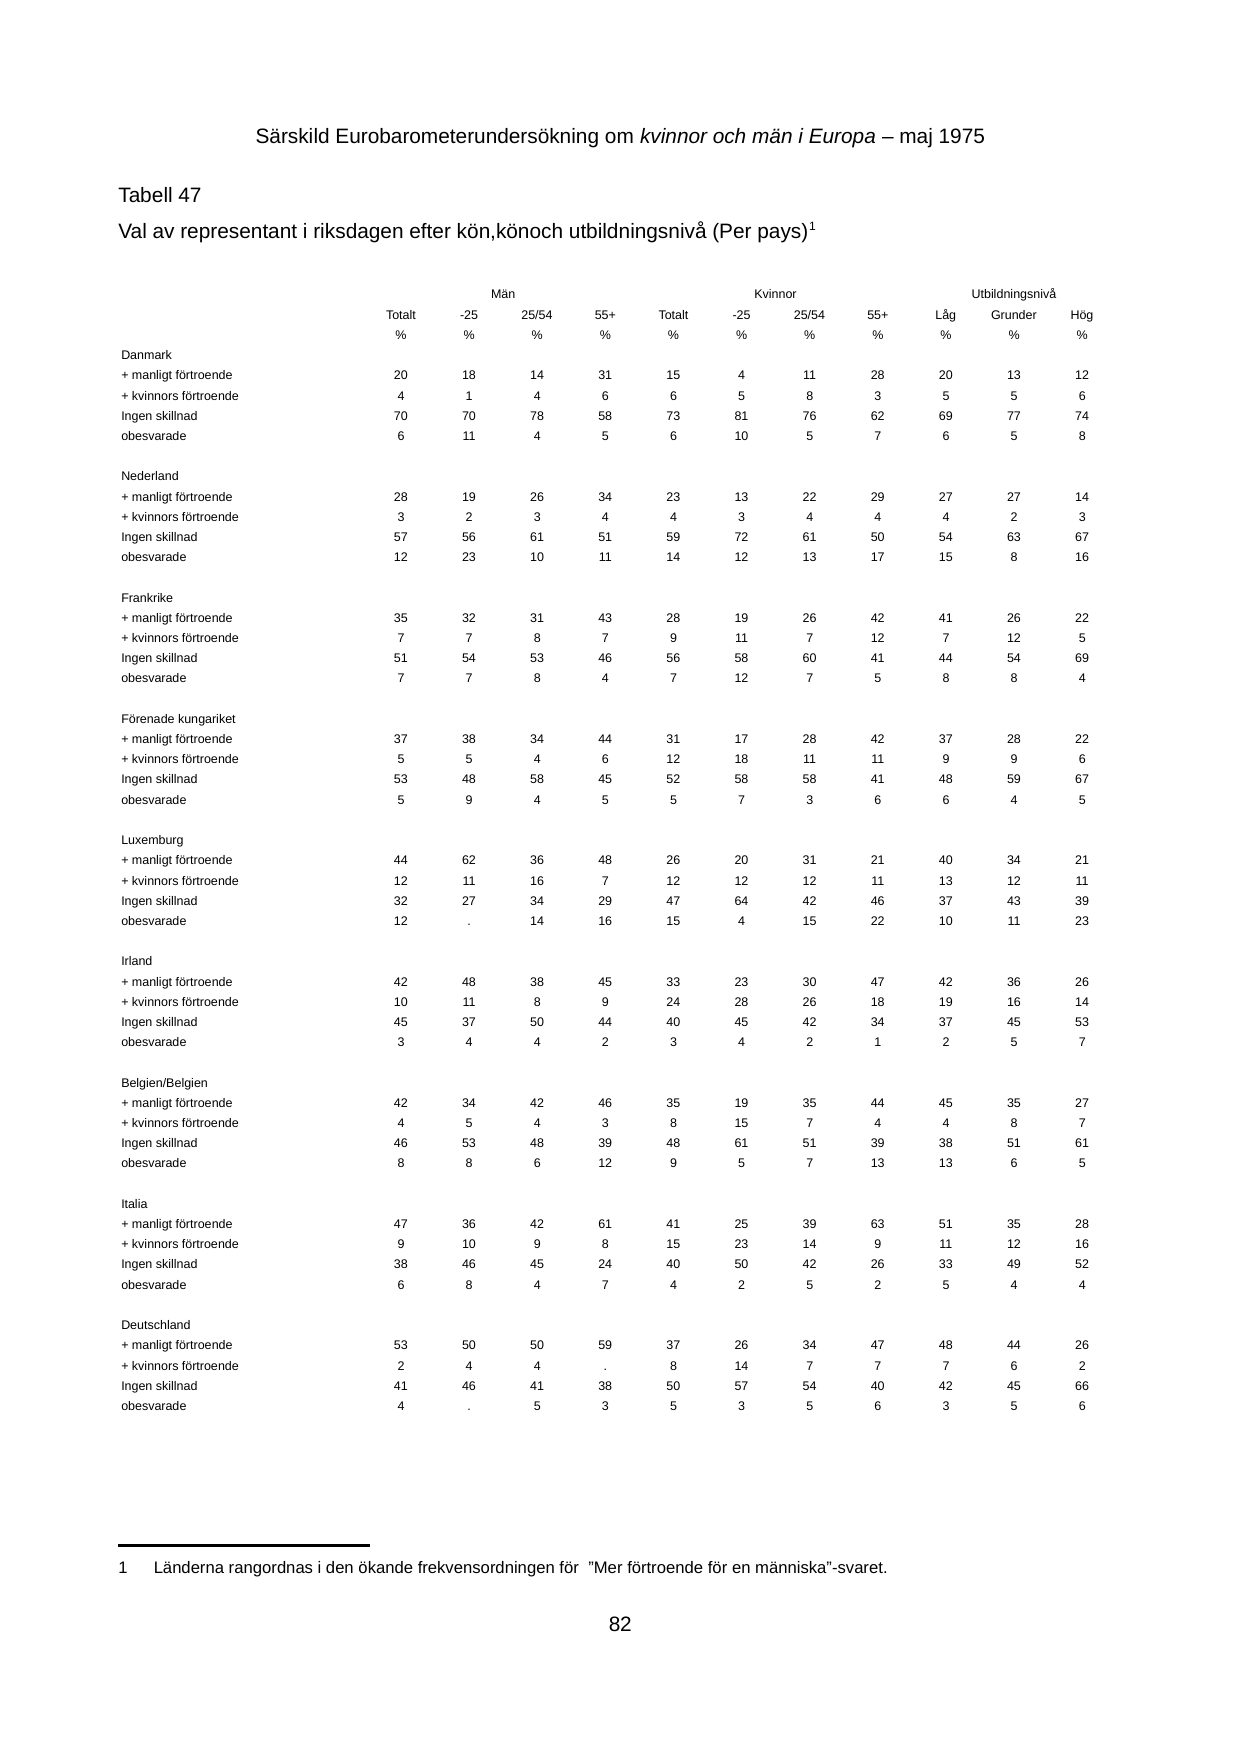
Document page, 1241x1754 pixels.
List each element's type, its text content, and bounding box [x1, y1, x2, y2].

table_cell 45 [571, 769, 639, 789]
table_cell + kvinnors förtroende [118, 749, 367, 769]
table_cell 39 [1048, 891, 1116, 911]
table_cell 41 [503, 1376, 571, 1396]
table_cell 3 [775, 790, 843, 810]
table_header [118, 284, 367, 304]
table_cell [639, 1073, 707, 1093]
table_cell [775, 1174, 843, 1194]
table_cell 40 [639, 1012, 707, 1032]
table_cell 61 [503, 527, 571, 547]
table_cell [503, 1194, 571, 1214]
table_cell [435, 1174, 503, 1194]
table_cell 54 [912, 527, 980, 547]
table_cell [367, 951, 435, 971]
table_cell 6 [1048, 385, 1116, 406]
table_cell 59 [571, 1335, 639, 1355]
table_cell 18 [707, 749, 775, 769]
table_cell [435, 1073, 503, 1093]
table_cell Ingen skillnad [118, 1254, 367, 1274]
table_cell [435, 709, 503, 729]
table_cell 61 [571, 1214, 639, 1234]
table_cell [775, 931, 843, 951]
table_cell + kvinnors förtroende [118, 1234, 367, 1254]
table_cell 4 [707, 911, 775, 931]
table_cell [435, 830, 503, 850]
table_cell 31 [503, 608, 571, 628]
table_cell 3 [707, 507, 775, 527]
table_cell obesvarade [118, 911, 367, 931]
table_cell [367, 345, 435, 365]
table_cell 61 [775, 527, 843, 547]
table_cell 32 [435, 608, 503, 628]
table_cell 13 [707, 486, 775, 507]
table_cell . [435, 1396, 503, 1416]
table_cell + manligt förtroende [118, 1335, 367, 1355]
table_cell Frankrike [118, 588, 367, 608]
table_cell [1048, 446, 1116, 466]
table_cell [912, 1315, 980, 1335]
table_cell 58 [707, 648, 775, 668]
table_cell [844, 1052, 912, 1072]
table_cell 23 [639, 486, 707, 507]
table_cell 38 [912, 1133, 980, 1153]
table_cell [775, 1073, 843, 1093]
table_cell 25 [707, 1214, 775, 1234]
table_cell 25/54 [503, 305, 571, 325]
table_cell 7 [775, 628, 843, 648]
table_cell 6 [367, 1275, 435, 1295]
table_cell [775, 1052, 843, 1072]
table_cell Irland [118, 951, 367, 971]
table_cell [775, 345, 843, 365]
table_cell 38 [435, 729, 503, 749]
table_cell 12 [980, 1234, 1048, 1254]
table_cell [503, 345, 571, 365]
table_cell [571, 345, 639, 365]
table_cell 28 [367, 486, 435, 507]
table_cell 5 [435, 749, 503, 769]
table_cell 14 [639, 547, 707, 567]
table_cell 5 [980, 426, 1048, 446]
table_cell [980, 830, 1048, 850]
table_cell 46 [435, 1376, 503, 1396]
table_cell [571, 709, 639, 729]
table_cell [844, 709, 912, 729]
table_cell 9 [639, 1153, 707, 1173]
table_cell [707, 446, 775, 466]
table_cell 69 [1048, 648, 1116, 668]
table_cell 47 [844, 1335, 912, 1355]
table_cell 16 [980, 992, 1048, 1012]
table_cell [639, 1174, 707, 1194]
table_cell % [639, 325, 707, 345]
table_cell [639, 466, 707, 486]
table_cell 3 [639, 1032, 707, 1052]
table_cell 22 [844, 911, 912, 931]
table_cell [503, 830, 571, 850]
table_cell Deutschland [118, 1315, 367, 1335]
table_cell 50 [707, 1254, 775, 1274]
table_cell 52 [1048, 1254, 1116, 1274]
table_cell [435, 1052, 503, 1072]
table_cell 40 [844, 1376, 912, 1396]
table_cell 43 [980, 891, 1048, 911]
table_cell [435, 588, 503, 608]
table_cell 12 [639, 870, 707, 891]
table_cell 28 [1048, 1214, 1116, 1234]
table_cell 36 [503, 850, 571, 870]
table_cell 4 [844, 507, 912, 527]
table_cell 24 [571, 1254, 639, 1274]
table_cell 9 [435, 790, 503, 810]
table_cell [367, 567, 435, 587]
table_cell 37 [912, 729, 980, 749]
table_cell 3 [367, 507, 435, 527]
table_cell 14 [1048, 486, 1116, 507]
table_cell 41 [844, 769, 912, 789]
table_cell [367, 1315, 435, 1335]
table_cell [435, 466, 503, 486]
table_cell [844, 1073, 912, 1093]
table_cell 14 [775, 1234, 843, 1254]
table_cell 9 [367, 1234, 435, 1254]
table_cell 4 [503, 1275, 571, 1295]
table_cell 49 [980, 1254, 1048, 1274]
table_cell [367, 1194, 435, 1214]
table_cell 12 [775, 870, 843, 891]
table_cell 51 [367, 648, 435, 668]
table_cell [503, 810, 571, 830]
table_cell 5 [503, 1396, 571, 1416]
table_cell 7 [844, 426, 912, 446]
table_cell obesvarade [118, 1153, 367, 1173]
table_cell [707, 345, 775, 365]
table_cell [775, 689, 843, 709]
table_cell + manligt förtroende [118, 850, 367, 870]
table_cell 77 [980, 406, 1048, 426]
table_cell 46 [844, 891, 912, 911]
table_cell 70 [435, 406, 503, 426]
table_cell + manligt förtroende [118, 608, 367, 628]
table_cell 26 [775, 992, 843, 1012]
table_cell [435, 446, 503, 466]
table_cell [1048, 588, 1116, 608]
table_cell 19 [912, 992, 980, 1012]
table_header Män [367, 284, 639, 304]
table_cell 28 [844, 365, 912, 385]
table_cell + kvinnors förtroende [118, 992, 367, 1012]
table_cell 8 [639, 1355, 707, 1376]
table_cell Belgien/Belgien [118, 1073, 367, 1093]
table_cell [571, 1073, 639, 1093]
table_cell 1 [435, 385, 503, 406]
table_cell [367, 1052, 435, 1072]
table_cell 33 [639, 971, 707, 992]
table_cell [435, 951, 503, 971]
table_cell 53 [503, 648, 571, 668]
table_cell [912, 446, 980, 466]
table_cell Förenade kungariket [118, 709, 367, 729]
table_cell 5 [912, 1275, 980, 1295]
table_cell 38 [571, 1376, 639, 1396]
table_cell 44 [367, 850, 435, 870]
table_cell 4 [503, 1113, 571, 1133]
table_cell 4 [503, 1032, 571, 1052]
table_cell [844, 588, 912, 608]
table_cell Ingen skillnad [118, 1012, 367, 1032]
table_cell 36 [980, 971, 1048, 992]
table_cell Nederland [118, 466, 367, 486]
table_cell [707, 1295, 775, 1315]
table_cell [1048, 466, 1116, 486]
table_cell [844, 345, 912, 365]
table_cell 41 [844, 648, 912, 668]
table_cell obesvarade [118, 426, 367, 446]
table_cell 4 [435, 1355, 503, 1376]
table_cell [775, 567, 843, 587]
table_cell 12 [707, 668, 775, 688]
table_cell 4 [367, 385, 435, 406]
table_cell [980, 1174, 1048, 1194]
table_cell [367, 588, 435, 608]
table_cell 34 [435, 1093, 503, 1113]
table_cell 48 [503, 1133, 571, 1153]
table_cell 7 [1048, 1032, 1116, 1052]
table_cell [707, 689, 775, 709]
table_cell 23 [1048, 911, 1116, 931]
table_cell [775, 1315, 843, 1335]
table_cell 21 [1048, 850, 1116, 870]
table_cell 62 [435, 850, 503, 870]
table_cell 17 [707, 729, 775, 749]
table_cell + kvinnors förtroende [118, 507, 367, 527]
table_cell 6 [639, 385, 707, 406]
table_cell 12 [367, 547, 435, 567]
table_cell 28 [775, 729, 843, 749]
table_cell 13 [912, 870, 980, 891]
table_cell 50 [503, 1335, 571, 1355]
table_cell % [1048, 325, 1116, 345]
table_cell 26 [503, 486, 571, 507]
table_cell 40 [639, 1254, 707, 1274]
table_cell 59 [980, 769, 1048, 789]
table_cell 4 [639, 1275, 707, 1295]
table_cell 16 [571, 911, 639, 931]
table_cell 36 [435, 1214, 503, 1234]
table_cell 4 [707, 1032, 775, 1052]
table_cell [775, 446, 843, 466]
table_cell -25 [707, 305, 775, 325]
table_cell 47 [367, 1214, 435, 1234]
table_cell [367, 689, 435, 709]
table_cell 8 [503, 668, 571, 688]
table_cell Grunder [980, 305, 1048, 325]
table_cell 8 [980, 547, 1048, 567]
table_cell Ingen skillnad [118, 769, 367, 789]
table_cell 7 [775, 1355, 843, 1376]
table_cell [844, 1315, 912, 1335]
table_cell [118, 931, 367, 951]
table_cell 5 [1048, 1153, 1116, 1173]
table_cell 42 [775, 891, 843, 911]
table_cell Ingen skillnad [118, 1376, 367, 1396]
table_cell [118, 689, 367, 709]
table_cell 12 [980, 628, 1048, 648]
table_cell [707, 709, 775, 729]
table_cell [912, 345, 980, 365]
table_cell 51 [775, 1133, 843, 1153]
table_cell 8 [912, 668, 980, 688]
table_cell 35 [639, 1093, 707, 1113]
table_cell 5 [639, 790, 707, 810]
table_cell [367, 931, 435, 951]
table_cell 11 [1048, 870, 1116, 891]
table_cell 58 [503, 769, 571, 789]
table_cell 4 [639, 507, 707, 527]
table_cell [503, 588, 571, 608]
table_cell 42 [503, 1214, 571, 1234]
table_cell [571, 1174, 639, 1194]
table_cell % [912, 325, 980, 345]
table_cell [639, 567, 707, 587]
table_cell 5 [707, 385, 775, 406]
table_cell % [571, 325, 639, 345]
table_cell [844, 466, 912, 486]
table_cell [980, 588, 1048, 608]
table_cell 10 [707, 426, 775, 446]
table_cell % [367, 325, 435, 345]
table_cell 60 [775, 648, 843, 668]
table_cell 22 [1048, 608, 1116, 628]
table_cell 5 [571, 426, 639, 446]
table_cell 7 [912, 1355, 980, 1376]
table_cell [118, 1174, 367, 1194]
table_cell 12 [367, 870, 435, 891]
table_cell 42 [844, 729, 912, 749]
table_cell [571, 810, 639, 830]
table_cell 50 [503, 1012, 571, 1032]
table_cell [912, 1194, 980, 1214]
table_cell Ingen skillnad [118, 648, 367, 668]
table_cell % [844, 325, 912, 345]
table_cell 35 [980, 1093, 1048, 1113]
table_cell Ingen skillnad [118, 527, 367, 547]
table_cell [118, 325, 367, 345]
table_cell [1048, 1073, 1116, 1093]
table_cell 19 [707, 1093, 775, 1113]
table_cell [571, 1052, 639, 1072]
table_cell 26 [1048, 971, 1116, 992]
table_cell 4 [912, 1113, 980, 1133]
table_cell 5 [844, 668, 912, 688]
table_cell 2 [707, 1275, 775, 1295]
table_cell 4 [912, 507, 980, 527]
table_cell [775, 466, 843, 486]
table_cell 9 [571, 992, 639, 1012]
table_cell 25/54 [775, 305, 843, 325]
table_cell 61 [1048, 1133, 1116, 1153]
table_cell [707, 1315, 775, 1335]
table_cell 6 [571, 749, 639, 769]
table_cell 6 [912, 426, 980, 446]
table_cell 3 [912, 1396, 980, 1416]
table_cell 5 [367, 749, 435, 769]
table_cell [707, 810, 775, 830]
table_cell [503, 1052, 571, 1072]
table_cell [1048, 951, 1116, 971]
table_cell 7 [639, 668, 707, 688]
table_cell 5 [775, 1275, 843, 1295]
table_cell 28 [980, 729, 1048, 749]
table_cell [571, 689, 639, 709]
table_cell 39 [844, 1133, 912, 1153]
table_cell 8 [980, 1113, 1048, 1133]
table_cell 37 [367, 729, 435, 749]
table_cell 13 [844, 1153, 912, 1173]
table_cell [639, 689, 707, 709]
table_cell [367, 1295, 435, 1315]
table_cell [1048, 810, 1116, 830]
table_cell 4 [844, 1113, 912, 1133]
table_cell 15 [775, 911, 843, 931]
table_cell 5 [1048, 790, 1116, 810]
table_cell 4 [775, 507, 843, 527]
table_cell 76 [775, 406, 843, 426]
table_cell [639, 1194, 707, 1214]
table_cell [980, 709, 1048, 729]
table_cell 4 [503, 385, 571, 406]
table_cell 10 [912, 911, 980, 931]
table_cell 6 [571, 385, 639, 406]
table_cell 45 [980, 1376, 1048, 1396]
table_cell [571, 931, 639, 951]
table_cell [707, 1073, 775, 1093]
table_cell [367, 466, 435, 486]
table_cell 35 [980, 1214, 1048, 1234]
table_cell Totalt [639, 305, 707, 325]
table_cell [435, 567, 503, 587]
table_cell 38 [367, 1254, 435, 1274]
table_cell [118, 446, 367, 466]
table_cell 15 [639, 365, 707, 385]
table_cell [844, 1295, 912, 1315]
table_cell 58 [707, 769, 775, 789]
table_cell 6 [503, 1153, 571, 1173]
table_cell [775, 830, 843, 850]
table_cell [1048, 689, 1116, 709]
table_cell 57 [367, 527, 435, 547]
table_cell 2 [435, 507, 503, 527]
table_cell 15 [912, 547, 980, 567]
table_cell [844, 951, 912, 971]
table_cell 27 [980, 486, 1048, 507]
table_cell obesvarade [118, 1396, 367, 1416]
table_cell 16 [1048, 547, 1116, 567]
table_cell 7 [435, 628, 503, 648]
table_cell 23 [707, 971, 775, 992]
table_cell [775, 1295, 843, 1315]
table_cell [912, 830, 980, 850]
table_cell 48 [435, 769, 503, 789]
table_cell [912, 709, 980, 729]
table_cell [707, 931, 775, 951]
table_cell 3 [707, 1396, 775, 1416]
table_cell 45 [503, 1254, 571, 1274]
table_cell [707, 1052, 775, 1072]
table_cell 4 [503, 1355, 571, 1376]
table_cell 27 [1048, 1093, 1116, 1113]
table_cell [639, 1295, 707, 1315]
table_cell 34 [503, 729, 571, 749]
table_cell 19 [435, 486, 503, 507]
table_cell 26 [707, 1335, 775, 1355]
table_cell [775, 709, 843, 729]
table_cell 12 [571, 1153, 639, 1173]
table_cell obesvarade [118, 668, 367, 688]
table_cell 62 [844, 406, 912, 426]
table_cell 11 [844, 870, 912, 891]
table_cell [912, 1295, 980, 1315]
table_cell . [435, 911, 503, 931]
table_cell 11 [912, 1234, 980, 1254]
table_cell [1048, 830, 1116, 850]
table_cell 8 [435, 1275, 503, 1295]
table_cell 44 [912, 648, 980, 668]
table_cell [503, 1174, 571, 1194]
table_cell [571, 830, 639, 850]
table_cell 45 [707, 1012, 775, 1032]
table_header Kvinnor [639, 284, 912, 304]
table_cell [1048, 567, 1116, 587]
table_cell 37 [912, 891, 980, 911]
table_cell 45 [571, 971, 639, 992]
table_cell [435, 1315, 503, 1335]
table_cell 63 [844, 1214, 912, 1234]
table_cell 7 [1048, 1113, 1116, 1133]
table_cell 56 [639, 648, 707, 668]
table_cell 5 [639, 1396, 707, 1416]
table_cell 2 [980, 507, 1048, 527]
table_cell 22 [1048, 729, 1116, 749]
table_cell [503, 951, 571, 971]
table_cell 4 [980, 1275, 1048, 1295]
table_cell [571, 951, 639, 971]
table_cell 19 [707, 608, 775, 628]
table_cell 5 [435, 1113, 503, 1133]
table_cell [707, 466, 775, 486]
table_cell [980, 689, 1048, 709]
table_cell 34 [980, 850, 1048, 870]
table_cell 4 [503, 426, 571, 446]
table_cell 7 [844, 1355, 912, 1376]
table_cell 10 [367, 992, 435, 1012]
table_cell 41 [912, 608, 980, 628]
table_cell 30 [775, 971, 843, 992]
table_cell 6 [367, 426, 435, 446]
table_cell [844, 1194, 912, 1214]
table_cell [639, 1315, 707, 1335]
table_cell 58 [571, 406, 639, 426]
table_cell + manligt förtroende [118, 486, 367, 507]
table_cell [707, 1194, 775, 1214]
table_cell 18 [844, 992, 912, 1012]
table_cell 28 [707, 992, 775, 1012]
table_cell 4 [367, 1113, 435, 1133]
table_cell 14 [503, 365, 571, 385]
table_cell [571, 567, 639, 587]
table_cell [367, 446, 435, 466]
table_cell [844, 931, 912, 951]
table_cell 9 [980, 749, 1048, 769]
table_cell 42 [912, 1376, 980, 1396]
table_cell [639, 709, 707, 729]
table_cell [912, 466, 980, 486]
table_cell 4 [367, 1396, 435, 1416]
table_cell Låg [912, 305, 980, 325]
table_cell [980, 567, 1048, 587]
table_cell 44 [571, 729, 639, 749]
table_cell 50 [639, 1376, 707, 1396]
table_cell [912, 931, 980, 951]
table_cell 7 [571, 870, 639, 891]
table_cell [1048, 345, 1116, 365]
table_cell 4 [571, 668, 639, 688]
table_cell 81 [707, 406, 775, 426]
table_cell + manligt förtroende [118, 729, 367, 749]
table_cell 12 [980, 870, 1048, 891]
table_cell [980, 1194, 1048, 1214]
table_cell 16 [1048, 1234, 1116, 1254]
table_cell [912, 810, 980, 830]
table_cell [980, 1052, 1048, 1072]
table_cell [435, 810, 503, 830]
table_cell 53 [367, 1335, 435, 1355]
table_cell [639, 931, 707, 951]
table_cell Danmark [118, 345, 367, 365]
text Val av representant i riksdagen efter kön,könoch utbildningsnivå (Per pays) [118, 219, 1122, 243]
table_cell 4 [503, 790, 571, 810]
table_cell 12 [707, 870, 775, 891]
table_cell 7 [571, 628, 639, 648]
table_cell 6 [639, 426, 707, 446]
table_cell 54 [980, 648, 1048, 668]
table_cell 44 [571, 1012, 639, 1032]
table_cell [571, 1194, 639, 1214]
table_cell [1048, 1295, 1116, 1315]
table_cell 5 [367, 790, 435, 810]
table_cell 5 [980, 1396, 1048, 1416]
table_cell 6 [1048, 749, 1116, 769]
table_cell % [775, 325, 843, 345]
table_cell 61 [707, 1133, 775, 1153]
table_cell 29 [844, 486, 912, 507]
table_cell 48 [912, 769, 980, 789]
table_cell 7 [775, 1113, 843, 1133]
table_cell 39 [571, 1133, 639, 1153]
table_cell 34 [503, 891, 571, 911]
table_cell 2 [844, 1275, 912, 1295]
table_cell 48 [435, 971, 503, 992]
table_cell 20 [707, 850, 775, 870]
table_cell 5 [980, 1032, 1048, 1052]
table_cell [367, 1174, 435, 1194]
table_cell 13 [775, 547, 843, 567]
table_cell 2 [1048, 1355, 1116, 1376]
table_cell [118, 567, 367, 587]
table_cell 35 [775, 1093, 843, 1113]
table_cell 8 [571, 1234, 639, 1254]
table_cell [435, 1295, 503, 1315]
table_cell Totalt [367, 305, 435, 325]
table_cell 33 [912, 1254, 980, 1274]
table_cell + manligt förtroende [118, 1214, 367, 1234]
table_cell + kvinnors förtroende [118, 628, 367, 648]
table_cell obesvarade [118, 1275, 367, 1295]
table_cell 34 [775, 1335, 843, 1355]
table_cell 11 [435, 426, 503, 446]
table_cell [435, 931, 503, 951]
table_cell [980, 466, 1048, 486]
table_cell [912, 588, 980, 608]
table_cell Ingen skillnad [118, 406, 367, 426]
table_cell 26 [844, 1254, 912, 1274]
table_cell % [980, 325, 1048, 345]
table_cell 4 [1048, 1275, 1116, 1295]
table_cell [639, 345, 707, 365]
table_cell 53 [1048, 1012, 1116, 1032]
table_cell [980, 810, 1048, 830]
table_cell [707, 567, 775, 587]
table_cell [980, 1073, 1048, 1093]
table_cell Ingen skillnad [118, 891, 367, 911]
table_cell 39 [775, 1214, 843, 1234]
table_cell 73 [639, 406, 707, 426]
table_cell 37 [435, 1012, 503, 1032]
table_cell -25 [435, 305, 503, 325]
table_cell 4 [1048, 668, 1116, 688]
table_cell [844, 1174, 912, 1194]
table_cell 41 [367, 1376, 435, 1396]
table_cell 52 [639, 769, 707, 789]
table_cell 1 [844, 1032, 912, 1052]
table_cell 34 [844, 1012, 912, 1032]
table_cell 6 [1048, 1396, 1116, 1416]
table_cell 55+ [844, 305, 912, 325]
table_cell 42 [775, 1012, 843, 1032]
table_cell [503, 446, 571, 466]
table_cell 23 [435, 547, 503, 567]
table_header Utbildningsnivå [912, 284, 1116, 304]
table_cell Ingen skillnad [118, 1133, 367, 1153]
table_cell 20 [912, 365, 980, 385]
table_cell 5 [775, 1396, 843, 1416]
table_cell + kvinnors förtroende [118, 1355, 367, 1376]
table_cell 56 [435, 527, 503, 547]
table_cell [1048, 1194, 1116, 1214]
table_cell 70 [367, 406, 435, 426]
table_cell 12 [1048, 365, 1116, 385]
table_cell 12 [707, 547, 775, 567]
table_cell 6 [844, 1396, 912, 1416]
table_cell [980, 1315, 1048, 1335]
table_cell 8 [503, 992, 571, 1012]
table_cell [980, 931, 1048, 951]
table_cell 42 [912, 971, 980, 992]
table_cell 5 [1048, 628, 1116, 648]
table_cell 11 [435, 870, 503, 891]
table_cell [639, 588, 707, 608]
table_cell 11 [775, 365, 843, 385]
table_cell 53 [367, 769, 435, 789]
table_cell 3 [367, 1032, 435, 1052]
table_cell 5 [912, 385, 980, 406]
table_cell 66 [1048, 1376, 1116, 1396]
table_cell [707, 830, 775, 850]
table_cell 43 [571, 608, 639, 628]
table_cell 7 [912, 628, 980, 648]
table_cell [912, 689, 980, 709]
table_cell [980, 951, 1048, 971]
table_cell [118, 1052, 367, 1072]
table_cell 4 [707, 365, 775, 385]
table_cell 48 [639, 1133, 707, 1153]
table_cell 58 [775, 769, 843, 789]
table_cell 46 [571, 1093, 639, 1113]
table_cell 9 [912, 749, 980, 769]
table_cell 46 [571, 648, 639, 668]
table_cell 11 [707, 628, 775, 648]
table_cell 3 [503, 507, 571, 527]
table_cell 14 [707, 1355, 775, 1376]
table_cell 9 [844, 1234, 912, 1254]
table_cell 26 [980, 608, 1048, 628]
table_cell 2 [571, 1032, 639, 1052]
table_cell 27 [435, 891, 503, 911]
table_cell 9 [503, 1234, 571, 1254]
table_cell [707, 951, 775, 971]
table_cell 10 [435, 1234, 503, 1254]
table_cell [503, 931, 571, 951]
table_cell + kvinnors förtroende [118, 1113, 367, 1133]
table_cell 3 [1048, 507, 1116, 527]
table_cell 28 [639, 608, 707, 628]
table_cell 12 [639, 749, 707, 769]
table_cell . [571, 1355, 639, 1376]
table_cell 46 [435, 1254, 503, 1274]
table_cell 6 [980, 1355, 1048, 1376]
table_cell 67 [1048, 527, 1116, 547]
table_cell 48 [912, 1335, 980, 1355]
table_cell 17 [844, 547, 912, 567]
table_cell [367, 830, 435, 850]
table_cell 26 [775, 608, 843, 628]
table_cell 41 [639, 1214, 707, 1234]
table_cell 22 [775, 486, 843, 507]
table_cell [1048, 1315, 1116, 1335]
table_cell [571, 446, 639, 466]
text Tabell 47 [118, 183, 1122, 207]
table_cell 42 [367, 1093, 435, 1113]
table_cell obesvarade [118, 547, 367, 567]
table_cell [503, 1315, 571, 1335]
table_cell 47 [639, 891, 707, 911]
table_cell 50 [435, 1335, 503, 1355]
table_cell 11 [980, 911, 1048, 931]
table_cell 45 [980, 1012, 1048, 1032]
table_cell [639, 1052, 707, 1072]
table_cell 45 [367, 1012, 435, 1032]
table_cell [503, 567, 571, 587]
table_cell 8 [435, 1153, 503, 1173]
table_cell 8 [639, 1113, 707, 1133]
table_cell 42 [775, 1254, 843, 1274]
table_cell [775, 951, 843, 971]
table_cell [844, 830, 912, 850]
table_cell [571, 466, 639, 486]
table_cell 53 [435, 1133, 503, 1153]
table_cell 35 [367, 608, 435, 628]
table_cell 46 [367, 1133, 435, 1153]
table_cell [980, 1295, 1048, 1315]
table_cell [912, 567, 980, 587]
table_cell 5 [980, 385, 1048, 406]
table_cell 15 [639, 1234, 707, 1254]
table_cell [707, 588, 775, 608]
table_cell 4 [571, 507, 639, 527]
table_cell % [503, 325, 571, 345]
table_cell 5 [775, 426, 843, 446]
table_cell [844, 810, 912, 830]
table_cell 8 [503, 628, 571, 648]
table_cell 13 [912, 1153, 980, 1173]
table_cell 31 [639, 729, 707, 749]
table_cell 7 [367, 628, 435, 648]
table_cell 23 [707, 1234, 775, 1254]
table_cell 2 [367, 1355, 435, 1376]
table_cell 8 [980, 668, 1048, 688]
table_cell 11 [775, 749, 843, 769]
table_cell 55+ [571, 305, 639, 325]
table_cell 26 [1048, 1335, 1116, 1355]
table_cell 59 [639, 527, 707, 547]
table_cell [1048, 709, 1116, 729]
table_cell + manligt förtroende [118, 1093, 367, 1113]
table_cell [912, 1174, 980, 1194]
table_cell 8 [775, 385, 843, 406]
table_cell 16 [503, 870, 571, 891]
table_cell 14 [503, 911, 571, 931]
table_cell [912, 951, 980, 971]
table_cell 3 [571, 1113, 639, 1133]
table_cell [1048, 1052, 1116, 1072]
table_cell Hög [1048, 305, 1116, 325]
table_cell [844, 567, 912, 587]
table_cell % [707, 325, 775, 345]
table_cell 7 [571, 1275, 639, 1295]
table_cell 42 [844, 608, 912, 628]
table_cell [503, 709, 571, 729]
table_cell 7 [707, 790, 775, 810]
table_cell 7 [367, 668, 435, 688]
table_cell obesvarade [118, 790, 367, 810]
table_cell [639, 830, 707, 850]
table_cell [639, 951, 707, 971]
table_cell 4 [435, 1032, 503, 1052]
table_cell 64 [707, 891, 775, 911]
table_cell obesvarade [118, 1032, 367, 1052]
table_cell [639, 446, 707, 466]
table_cell + manligt förtroende [118, 971, 367, 992]
table_cell 26 [639, 850, 707, 870]
table_cell [118, 305, 367, 325]
table_cell 38 [503, 971, 571, 992]
table_cell [118, 1295, 367, 1315]
text Länderna rangordnas i den ökande frekvensordningen för ”Mer förtroende för en människa”-svaret. [118, 1557, 1122, 1577]
table_cell 54 [775, 1376, 843, 1396]
table_cell [844, 446, 912, 466]
table_cell [1048, 931, 1116, 951]
table_cell [118, 810, 367, 830]
table_cell 3 [571, 1396, 639, 1416]
table_cell + kvinnors förtroende [118, 385, 367, 406]
table_cell 47 [844, 971, 912, 992]
table_cell [707, 1174, 775, 1194]
table_cell 13 [980, 365, 1048, 385]
table_cell 7 [435, 668, 503, 688]
table_cell 51 [571, 527, 639, 547]
table_cell 42 [367, 971, 435, 992]
table_cell 48 [571, 850, 639, 870]
table_cell 63 [980, 527, 1048, 547]
table_cell % [435, 325, 503, 345]
table_cell 6 [844, 790, 912, 810]
table_cell [639, 810, 707, 830]
table_cell 5 [707, 1153, 775, 1173]
table_cell 18 [435, 365, 503, 385]
table_cell 44 [844, 1093, 912, 1113]
table_cell 5 [571, 790, 639, 810]
table_cell 21 [844, 850, 912, 870]
table_cell 15 [639, 911, 707, 931]
table_cell 9 [639, 628, 707, 648]
table_cell + kvinnors förtroende [118, 870, 367, 891]
table_cell Luxemburg [118, 830, 367, 850]
table_cell 45 [912, 1093, 980, 1113]
table_cell 11 [435, 992, 503, 1012]
table_cell Italia [118, 1194, 367, 1214]
table_cell [571, 1315, 639, 1335]
table_cell 12 [367, 911, 435, 931]
table_cell 29 [571, 891, 639, 911]
table_cell 2 [775, 1032, 843, 1052]
table_cell 44 [980, 1335, 1048, 1355]
table_cell 6 [980, 1153, 1048, 1173]
table_cell 72 [707, 527, 775, 547]
table_cell [912, 1073, 980, 1093]
table_cell 15 [707, 1113, 775, 1133]
table_cell [980, 446, 1048, 466]
table_cell [844, 689, 912, 709]
table_cell 50 [844, 527, 912, 547]
table_cell 2 [912, 1032, 980, 1052]
table_cell 7 [775, 1153, 843, 1173]
table_cell 31 [775, 850, 843, 870]
table_cell 37 [639, 1335, 707, 1355]
table_cell 11 [844, 749, 912, 769]
table_cell [367, 709, 435, 729]
table_cell 12 [844, 628, 912, 648]
table_cell [775, 810, 843, 830]
table_cell 4 [503, 749, 571, 769]
table_cell 42 [503, 1093, 571, 1113]
table_cell 27 [912, 486, 980, 507]
table_cell [503, 466, 571, 486]
table_cell [503, 1073, 571, 1093]
table_cell 6 [912, 790, 980, 810]
table_cell [571, 1295, 639, 1315]
table_cell 24 [639, 992, 707, 1012]
table_cell [912, 1052, 980, 1072]
table_cell [435, 345, 503, 365]
table_cell 10 [503, 547, 571, 567]
table_cell 74 [1048, 406, 1116, 426]
table_cell 37 [912, 1012, 980, 1032]
table_cell 54 [435, 648, 503, 668]
table_cell 32 [367, 891, 435, 911]
table_cell 14 [1048, 992, 1116, 1012]
table_cell [775, 588, 843, 608]
table_cell [503, 689, 571, 709]
table_cell [367, 1073, 435, 1093]
table_cell 11 [571, 547, 639, 567]
table_cell [367, 810, 435, 830]
table_cell 67 [1048, 769, 1116, 789]
table_cell 51 [980, 1133, 1048, 1153]
table_cell 51 [912, 1214, 980, 1234]
table_cell [503, 1295, 571, 1315]
table_cell 7 [775, 668, 843, 688]
table_cell [775, 1194, 843, 1214]
table_cell 4 [980, 790, 1048, 810]
table_cell 34 [571, 486, 639, 507]
table_cell 3 [844, 385, 912, 406]
table_cell 78 [503, 406, 571, 426]
table_cell [980, 345, 1048, 365]
table_cell 31 [571, 365, 639, 385]
table_cell 8 [367, 1153, 435, 1173]
table_cell [1048, 1174, 1116, 1194]
table_cell [571, 588, 639, 608]
table_cell + manligt förtroende [118, 365, 367, 385]
table_cell 8 [1048, 426, 1116, 446]
table_cell [435, 1194, 503, 1214]
table_cell 57 [707, 1376, 775, 1396]
table_cell 69 [912, 406, 980, 426]
table_cell [435, 689, 503, 709]
table_cell 20 [367, 365, 435, 385]
table_cell 40 [912, 850, 980, 870]
